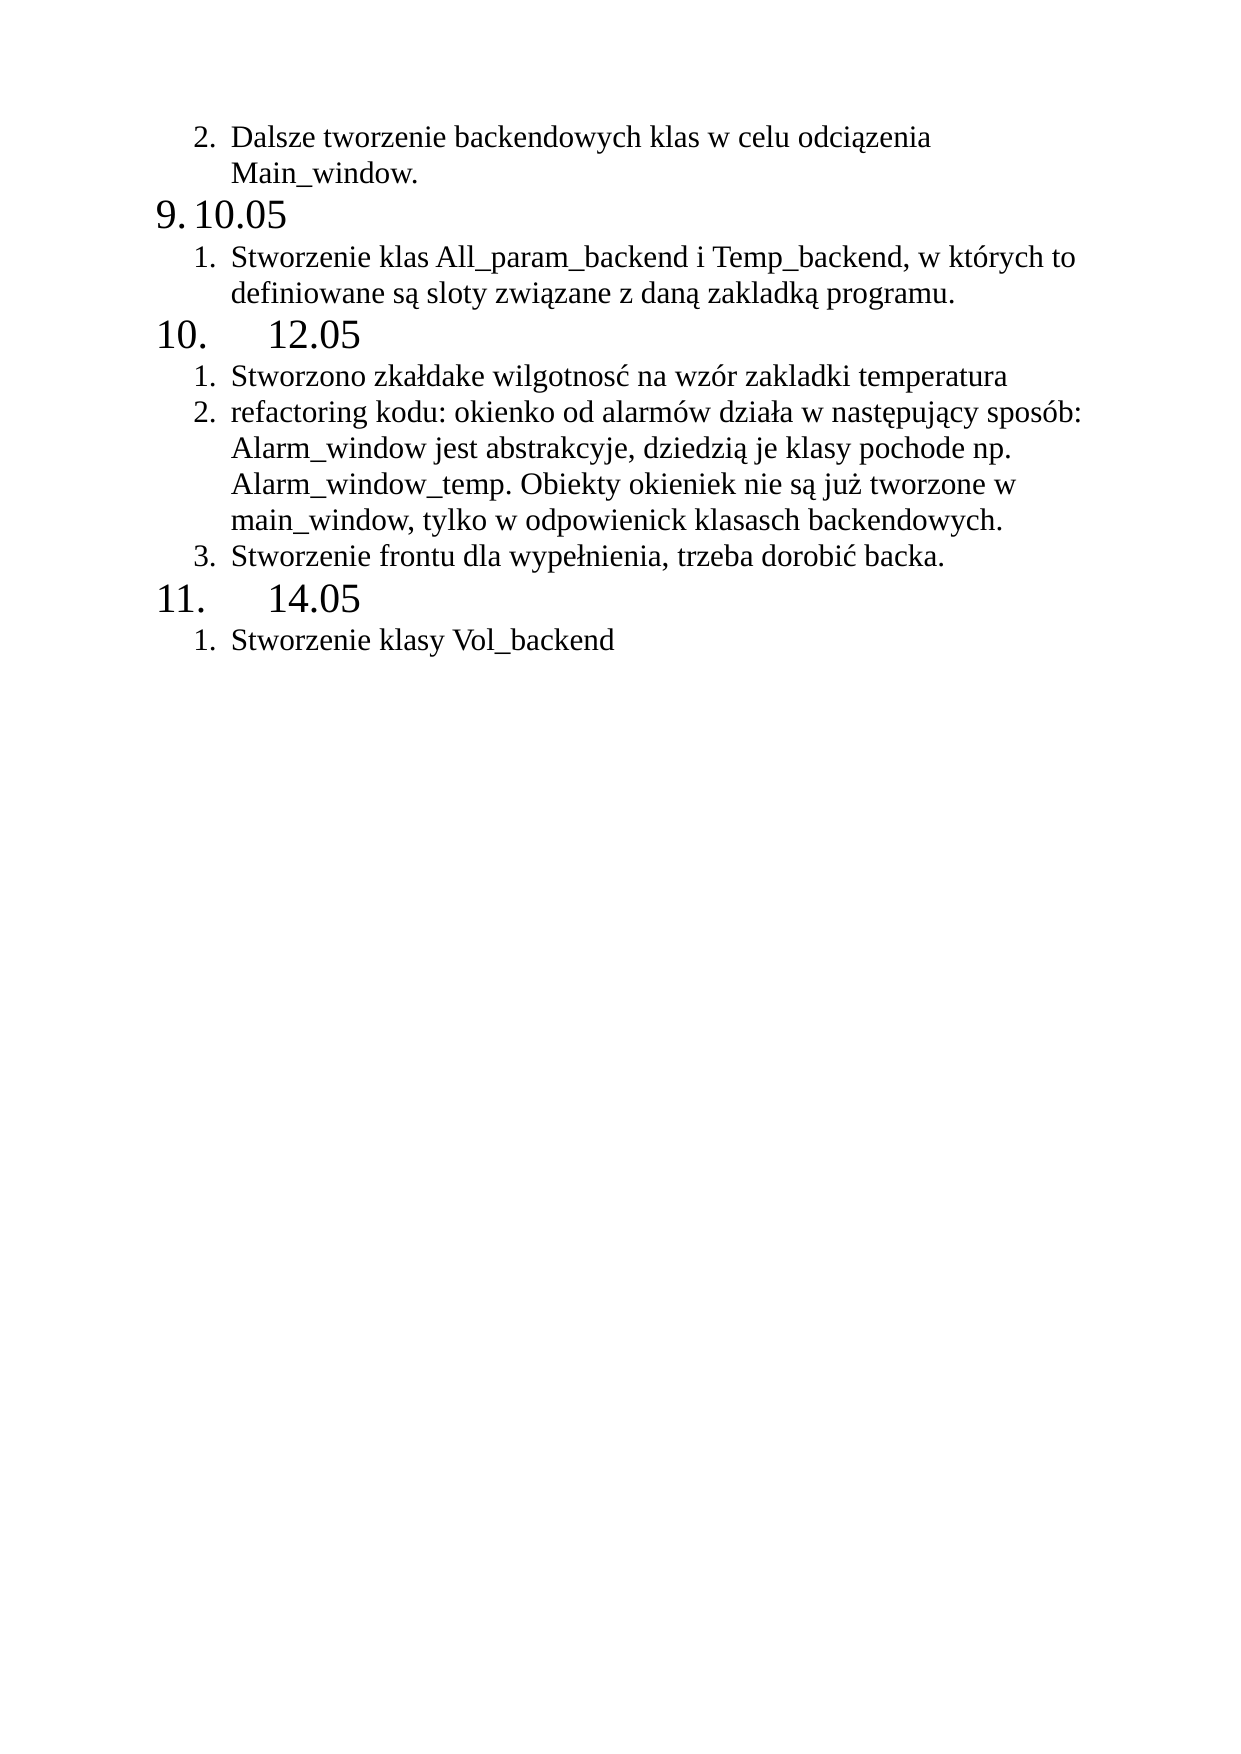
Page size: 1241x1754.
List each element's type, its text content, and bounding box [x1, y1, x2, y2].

list Stworzenie klas All_param_backend i Temp_backend, w których to definiowane są sloty związane z daną zakladką programu. [193, 238, 1122, 310]
list 14.05 [156, 573, 1122, 621]
list 10.05 [156, 190, 1122, 238]
list Stworzenie klasy Vol_backend [193, 621, 1122, 657]
list Stworzono zkałdake wilgotnosć na wzór zakladki temperatura [193, 358, 1122, 394]
list 12.05 [156, 310, 1122, 358]
list refactoring kodu: okienko od alarmów działa w następujący sposób: Alarm_window jest abstrakcyje, dziedzią je klasy pochode np. Alarm_window_temp. Obiekty okieniek nie są już tworzone w main_window, tylko w odpowienick klasasch backendowych. [193, 394, 1122, 537]
list Dalsze tworzenie backendowych klas w celu odciązenia Main_window. [193, 118, 1122, 190]
list Stworzenie frontu dla wypełnienia, trzeba dorobić backa. [193, 537, 1122, 573]
